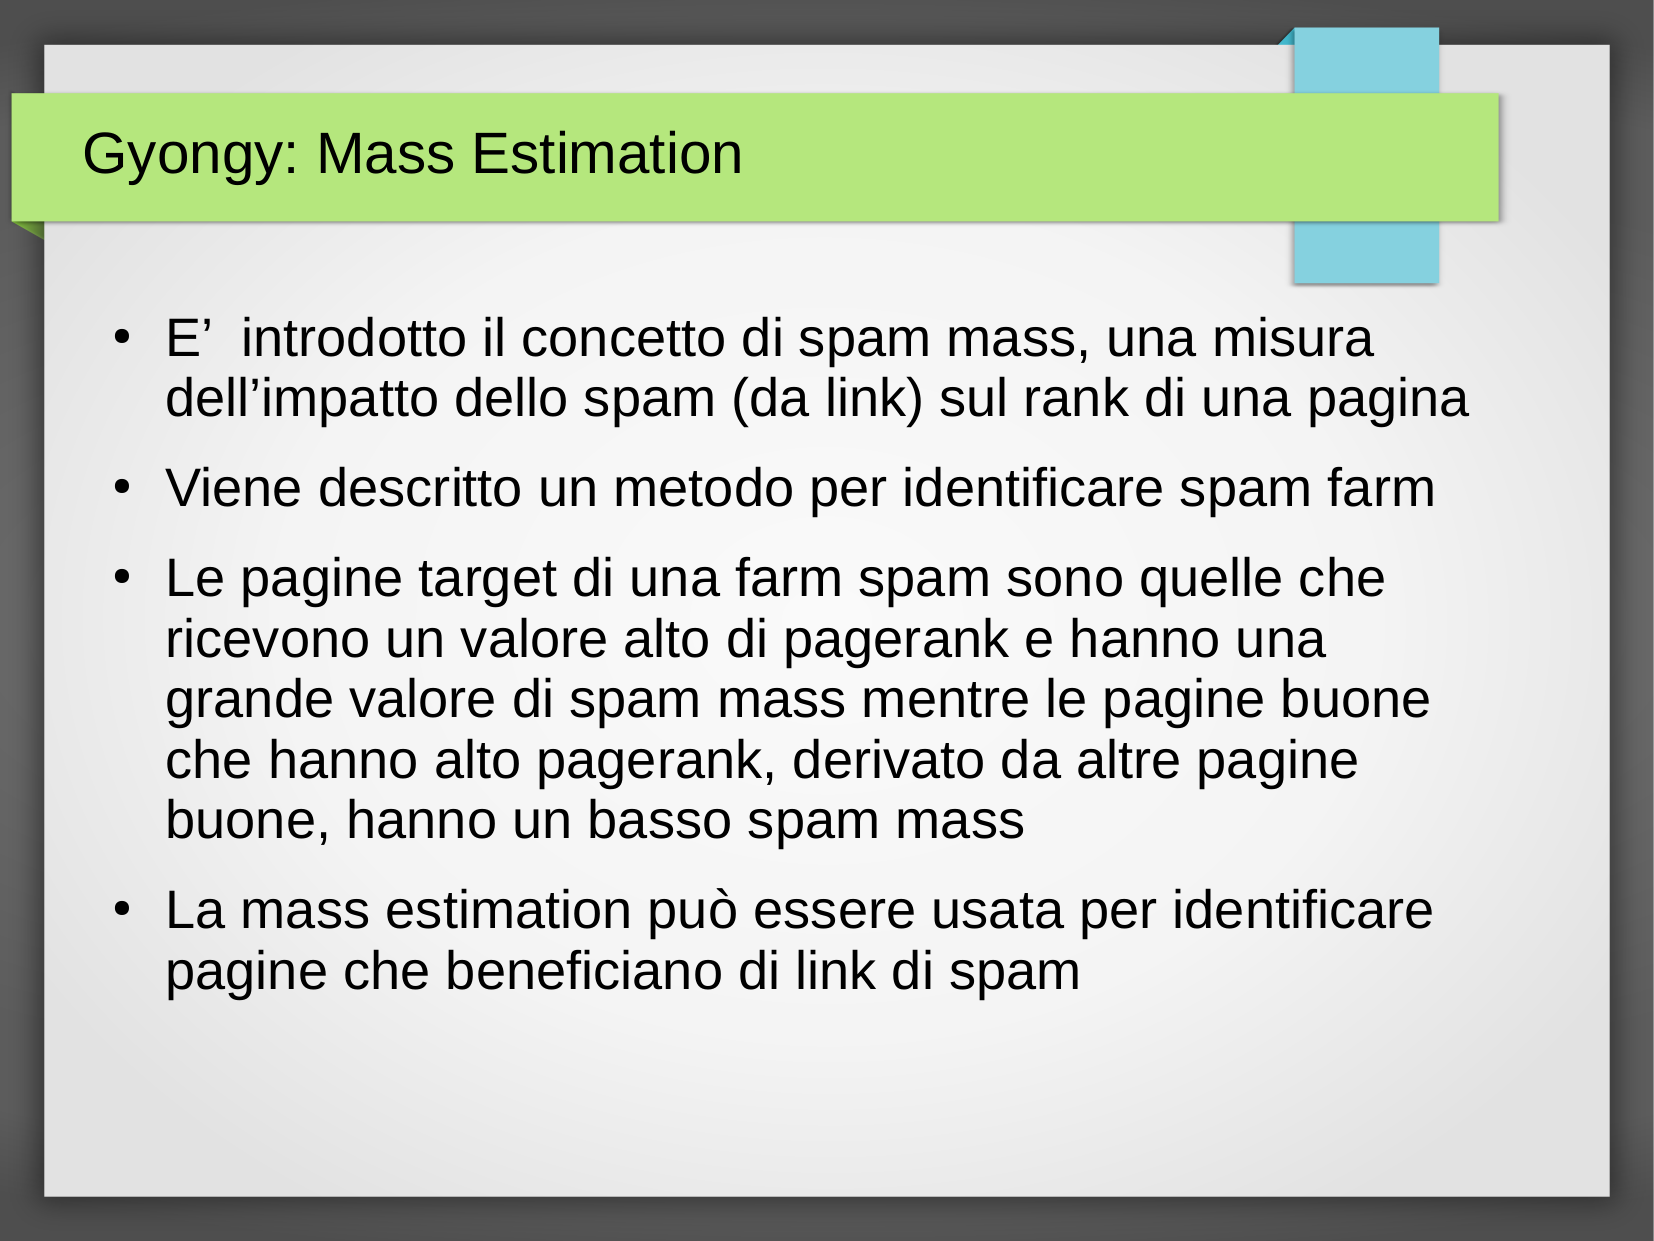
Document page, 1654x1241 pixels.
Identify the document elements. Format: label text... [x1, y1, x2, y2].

title Gyongy: Mass Estimation [82, 94, 1477, 213]
picture [0, 0, 1654, 1241]
list E’ introdotto il concetto di spam mass, una misura dell’impatto dello spam (da link) sul rank di una pagina Viene descritto un metodo per identificare spam farm Le pagine target di una farm spam sono quelle che ricevono un valore alto di pagerank e hanno una grande valore di spam mass mentre le pagine buone che hanno alto pagerank, derivato da altre pagine buone, hanno un basso spam mass La mass estimation può essere usata per identificare pagine che beneficiano di link di spam [94, 307, 1501, 1028]
